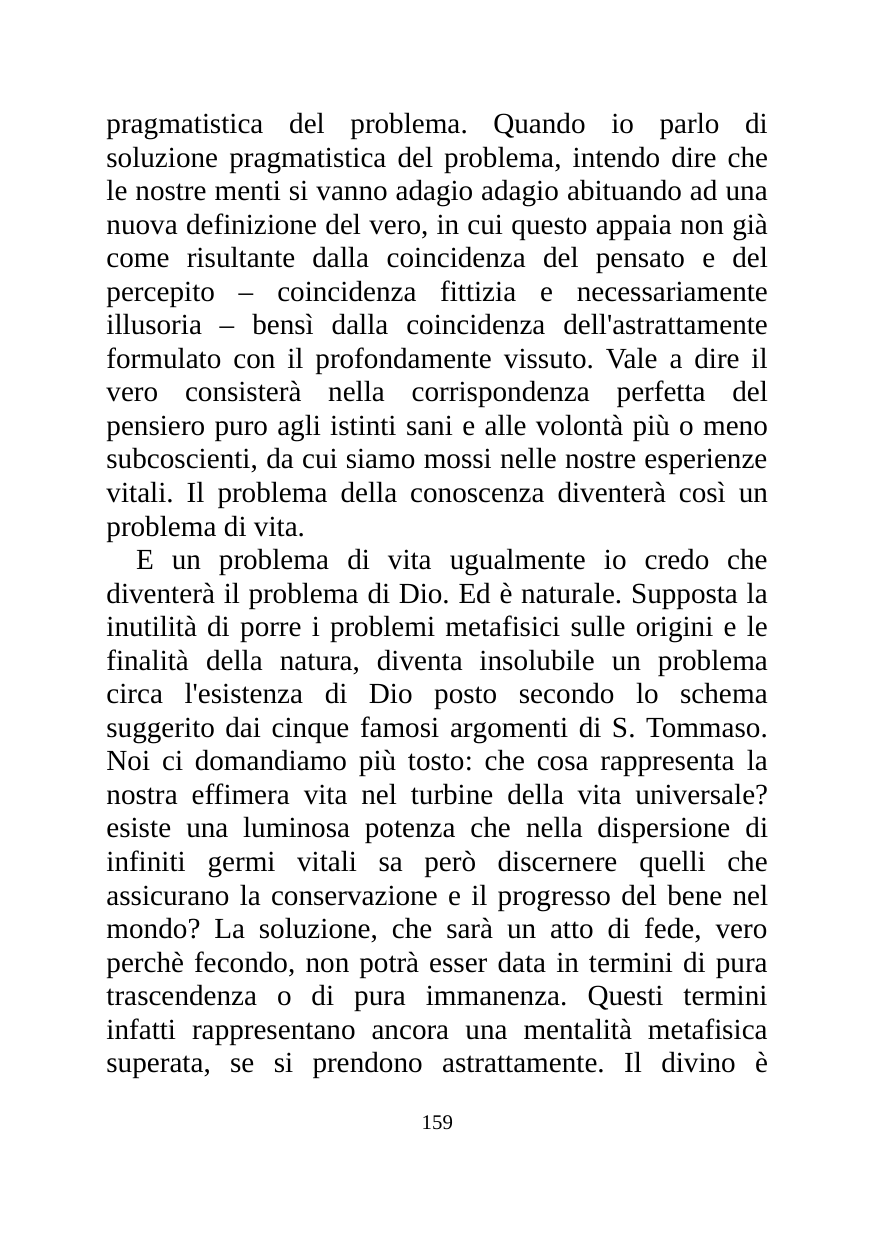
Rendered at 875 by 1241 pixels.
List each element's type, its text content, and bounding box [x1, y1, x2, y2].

text E un problema di vita ugualmente io credo che diventerà il problema di Dio. Ed è naturale. Supposta la inutilità di porre i problemi metafisici sulle origini e le finalità della natura, diventa insolubile un problema circa l'esistenza di Dio posto secondo lo schema suggerito dai cinque famosi argomenti di S. Tommaso. Noi ci domandiamo più tosto: che cosa rappresenta la nostra effimera vita nel turbine della vita universale? esiste una luminosa potenza che nella dispersione di infiniti germi vitali sa però discernere quelli che assicurano la conservazione e il progresso del bene nel mondo? La soluzione, che sarà un atto di fede, vero perchè fecondo, non potrà esser data in termini di pura trascendenza o di pura immanenza. Questi termini infatti rappresentano ancora una mentalità metafisica superata, se si prendono astrattamente. Il divino è [106, 542, 768, 1079]
text pragmatistica del problema. Quando io parlo di soluzione pragmatistica del problema, intendo dire che le nostre menti si vanno adagio adagio abituando ad una nuova definizione del vero, in cui questo appaia non già come risultante dalla coincidenza del pensato e del percepito – coincidenza fittizia e necessariamente illusoria – bensì dalla coincidenza dell'astrattamente formulato con il profondamente vissuto. Vale a dire il vero consisterà nella corrispondenza perfetta del pensiero puro agli istinti sani e alle volontà più o meno subcoscienti, da cui siamo mossi nelle nostre esperienze vitali. Il problema della conoscenza diventerà così un problema di vita. [106, 106, 768, 542]
